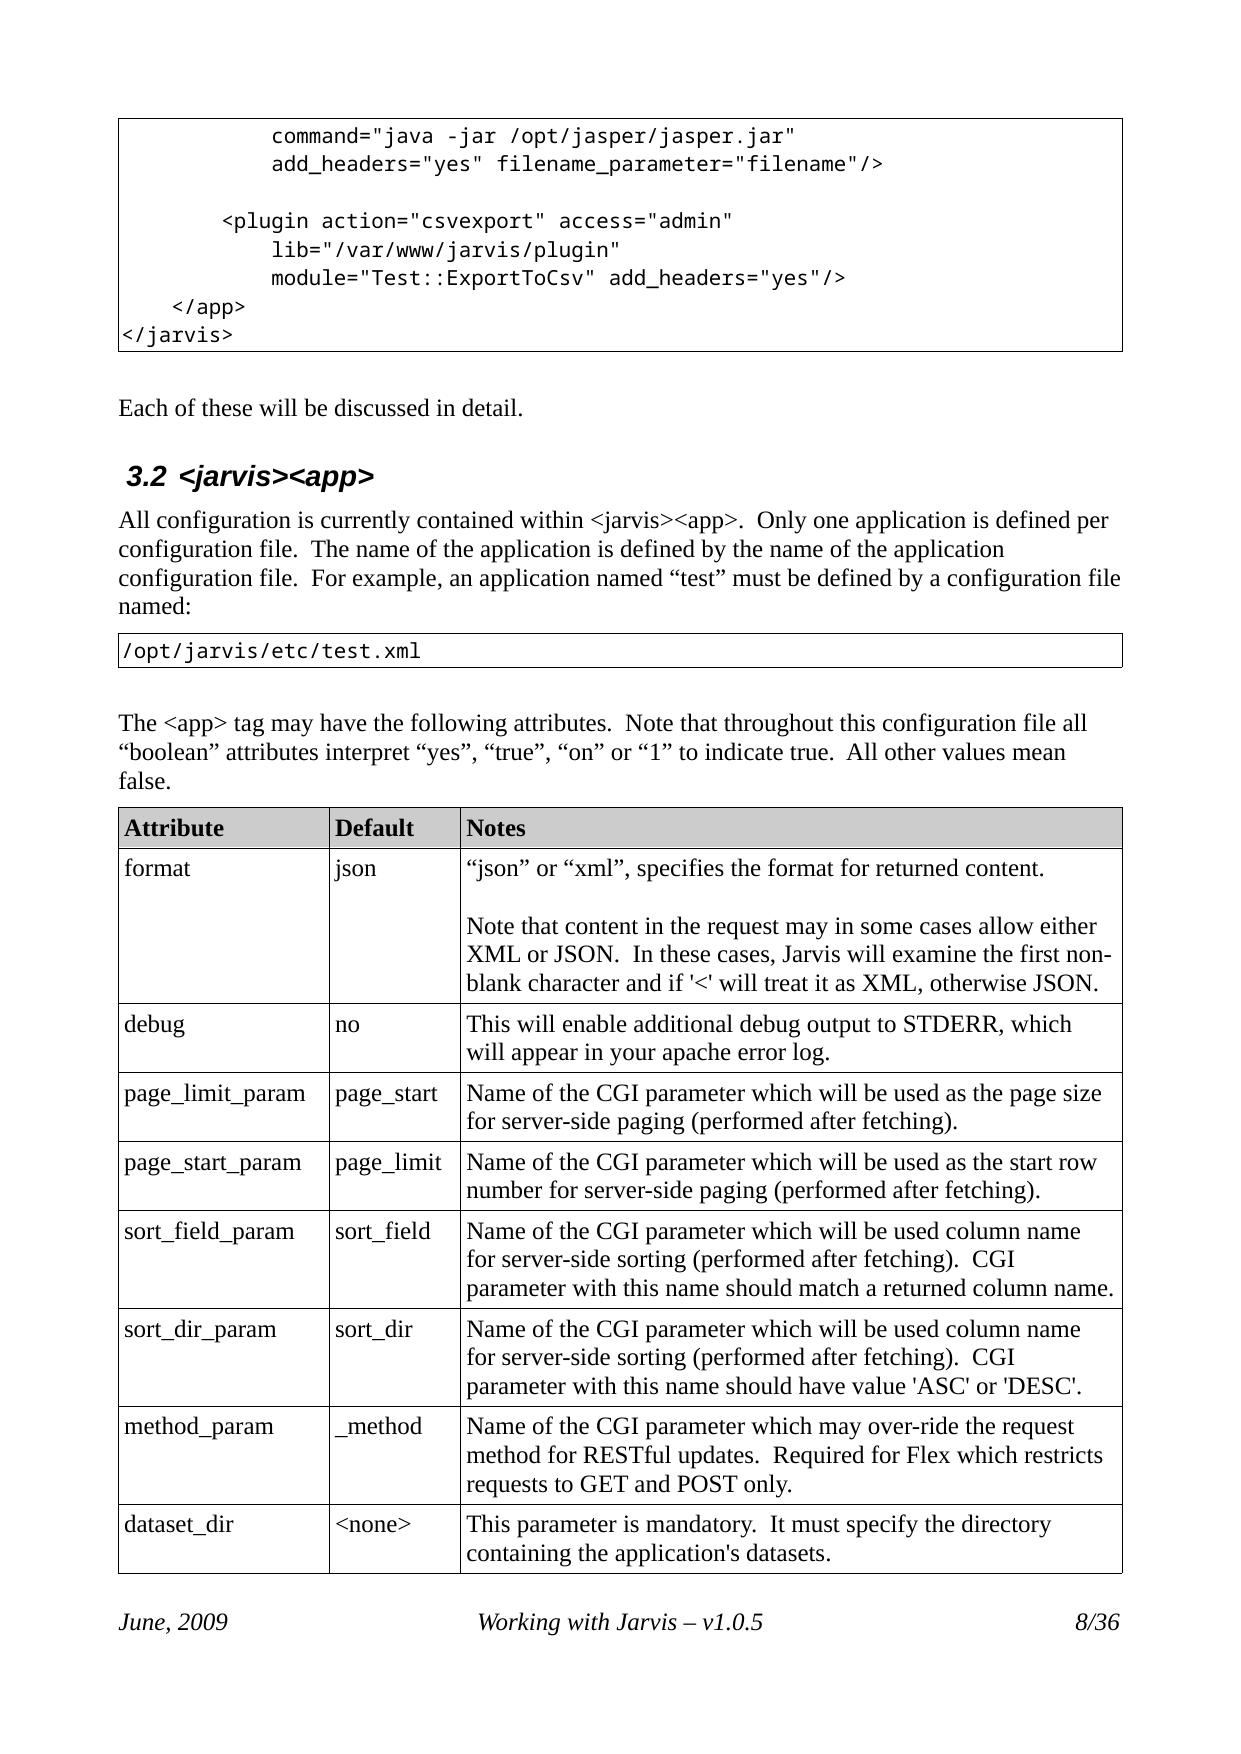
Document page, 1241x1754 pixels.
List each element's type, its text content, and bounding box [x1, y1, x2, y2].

table_cell method_param [119, 1407, 329, 1503]
table_cell no [330, 1004, 460, 1072]
table_cell This parameter is mandatory. It must specify the directory containing the application's datasets. [461, 1505, 1122, 1572]
table_cell page_start [330, 1073, 460, 1141]
text /opt/jarvis/etc/test.xml [119, 634, 1122, 667]
text add_headers="yes" filename_parameter="filename"/> [119, 147, 1122, 178]
table_cell format [119, 849, 329, 1003]
table_cell Name of the CGI parameter which will be used as the page size for server-side paging (performed after fetching). [461, 1073, 1122, 1141]
table_cell _method [330, 1407, 460, 1503]
text lib="/var/www/jarvis/plugin" [119, 232, 1122, 260]
text </jarvis> [119, 317, 1122, 351]
table_cell “json” or “xml”, specifies the format for returned content. Note that content in the request may in some cases allow either XML or JSON. In these cases, Jarvis will examine the first non-blank character and if '<' will treat it as XML, otherwise JSON. [461, 849, 1122, 1003]
text <plugin action="csvexport" access="admin" [119, 203, 1122, 232]
table_cell This will enable additional debug output to STDERR, which will appear in your apache error log. [461, 1004, 1122, 1072]
table_cell sort_dir_param [119, 1309, 329, 1406]
table_cell page_limit_param [119, 1073, 329, 1141]
text </app> [119, 289, 1122, 317]
table_cell debug [119, 1004, 329, 1072]
table_cell Name of the CGI parameter which may over-ride the request method for RESTful updates. Required for Flex which restricts requests to GET and POST only. [461, 1407, 1122, 1503]
table_cell page_start_param [119, 1142, 329, 1210]
table_header Attribute [119, 808, 329, 847]
table_cell dataset_dir [119, 1505, 329, 1572]
table_cell Name of the CGI parameter which will be used column name for server-side sorting (performed after fetching). CGI parameter with this name should have value 'ASC' or 'DESC'. [461, 1309, 1122, 1406]
table_cell Name of the CGI parameter which will be used as the start row number for server-side paging (performed after fetching). [461, 1142, 1122, 1210]
text Each of these will be discussed in detail. [118, 393, 1122, 422]
table_cell <none> [330, 1505, 460, 1572]
table_header Notes [461, 808, 1122, 847]
table_header Default [330, 808, 460, 847]
table_cell sort_dir [330, 1309, 460, 1406]
table_cell sort_field [330, 1211, 460, 1308]
subtitle <jarvis><app> [118, 459, 1122, 493]
table_cell Name of the CGI parameter which will be used column name for server-side sorting (performed after fetching). CGI parameter with this name should match a returned column name. [461, 1211, 1122, 1308]
text All configuration is currently contained within <jarvis><app>. Only one application is defined per configuration file. The name of the application is defined by the name of the application configuration file. For example, an application named “test” must be defined by a configuration file named: [118, 505, 1122, 620]
table_cell sort_field_param [119, 1211, 329, 1308]
text The <app> tag may have the following attributes. Note that throughout this configuration file all “boolean” attributes interpret “yes”, “true”, “on” or “1” to indicate true. All other values mean false. [118, 708, 1122, 795]
table_cell json [330, 849, 460, 1003]
table_cell page_limit [330, 1142, 460, 1210]
text command="java -jar /opt/jasper/jasper.jar" [119, 119, 1122, 147]
text module="Test::ExportToCsv" add_headers="yes"/> [119, 260, 1122, 289]
